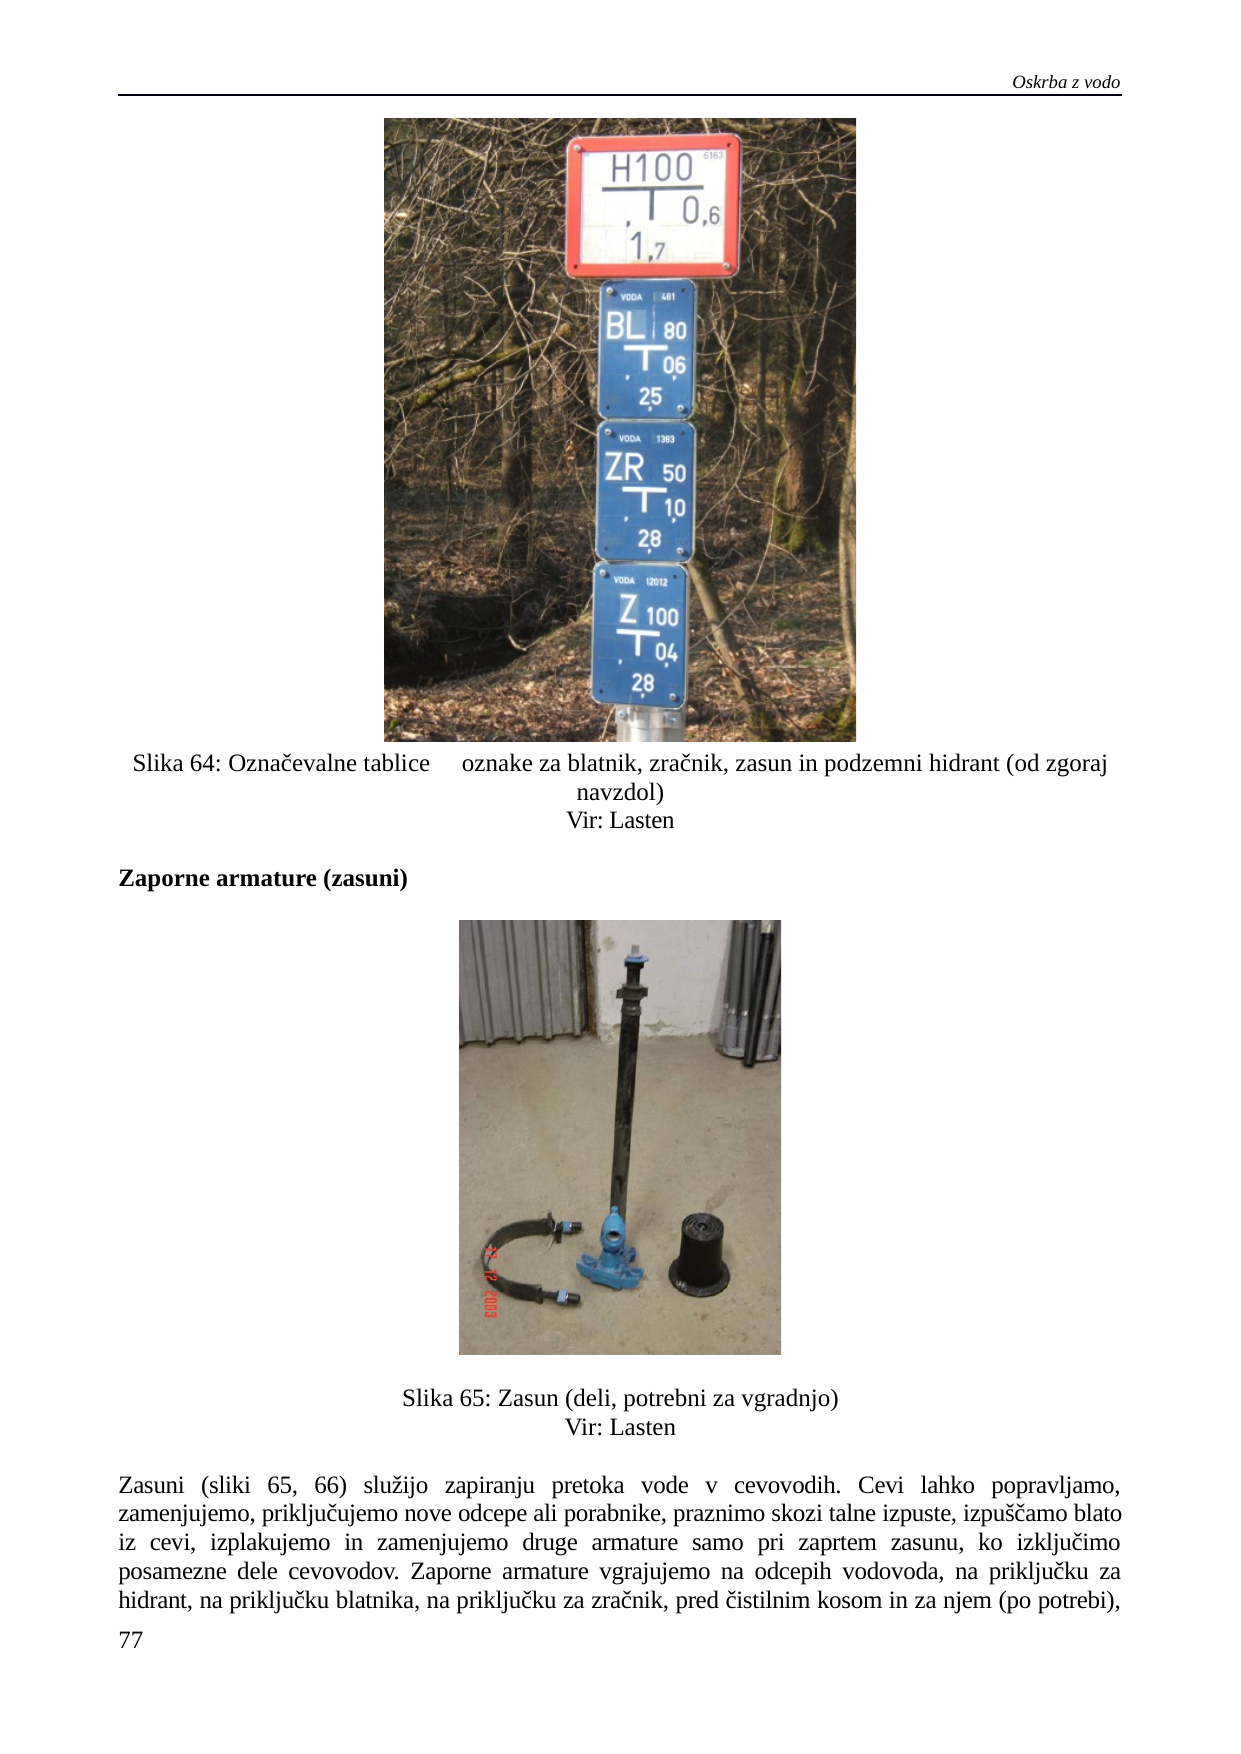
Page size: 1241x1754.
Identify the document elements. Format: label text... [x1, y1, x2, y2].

text Slika 65: Zasun (deli, potrebni za vgradnjo) [118, 1383, 1122, 1412]
picture [459, 920, 782, 1355]
text Vir: Lasten [118, 805, 1122, 834]
text Zaporne armature (zasuni) [118, 863, 1122, 892]
text Slika 64: Označevalne tablice  oznake za blatnik, zračnik, zasun in podzemni hidrant (od zgoraj navzdol) [118, 748, 1122, 805]
text Vir: Lasten [118, 1412, 1122, 1441]
text Zasuni (sliki 65, 66) služijo zapiranju pretoka vode v cevovodih. Cevi lahko popravljamo, zamenjujemo, priključujemo nove odcepe ali porabnike, praznimo skozi talne izpuste, izpuščamo blato iz cevi, izplakujemo in zamenjujemo druge armature samo pri zaprtem zasunu, ko izključimo posamezne dele cevovodov. Zaporne armature vgrajujemo na odcepih vodovoda, na priključku za hidrant, na priključku blatnika, na priključku za zračnik, pred čistilnim kosom in za njem (po potrebi), [118, 1470, 1122, 1613]
picture [384, 118, 857, 742]
